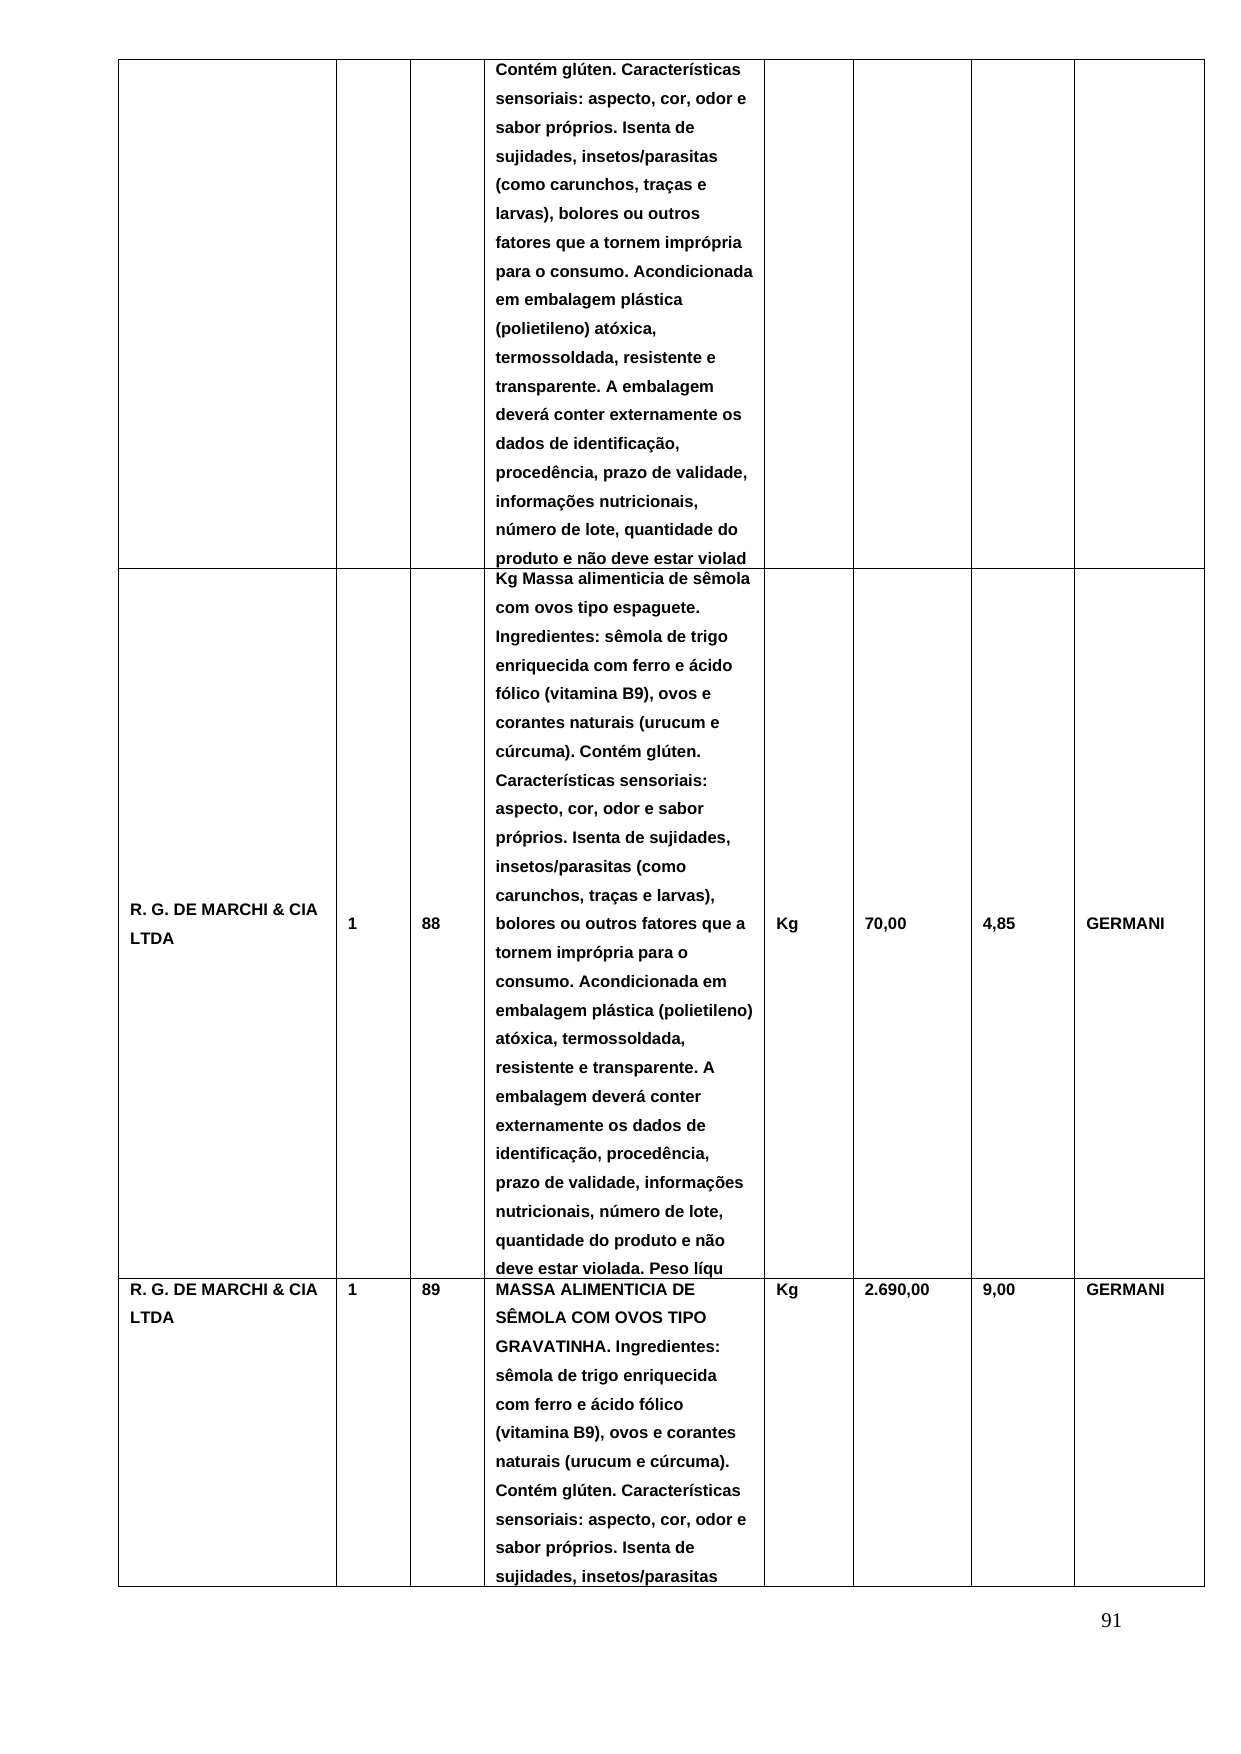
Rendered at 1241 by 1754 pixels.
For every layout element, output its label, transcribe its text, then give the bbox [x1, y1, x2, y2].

table_cell [765, 60, 853, 568]
table_cell R. G. DE MARCHI & CIA LTDA [119, 569, 336, 1278]
table_cell GERMANI [1075, 569, 1204, 1278]
table_cell Kg Massa alimenticia de sêmola com ovos tipo espaguete. Ingredientes: sêmola de trigo enriquecida com ferro e ácido fólico (vitamina B9), ovos e corantes naturais (urucum e cúrcuma). Contém glúten. Características sensoriais: aspecto, cor, odor e sabor próprios. Isenta de sujidades, insetos/parasitas (como carunchos, traças e larvas), bolores ou outros fatores que a tornem imprópria para o consumo. Acondicionada em embalagem plástica (polietileno) atóxica, termossoldada, resistente e transparente. A embalagem deverá conter externamente os dados de identificação, procedência, prazo de validade, informações nutricionais, número de lote, quantidade do produto e não deve estar violada. Peso líqu [485, 569, 764, 1278]
table_cell 9,00 [972, 1279, 1074, 1586]
table_cell Kg [765, 1279, 853, 1586]
table_cell 2.690,00 [854, 1279, 971, 1586]
table_cell 88 [411, 569, 484, 1278]
table_cell [972, 60, 1074, 568]
table_cell 1 [337, 1279, 410, 1586]
table_cell R. G. DE MARCHI & CIA LTDA [119, 1279, 336, 1586]
table_cell 70,00 [854, 569, 971, 1278]
table_cell [1075, 60, 1204, 568]
table_cell [411, 60, 484, 568]
table_cell Kg [765, 569, 853, 1278]
table_cell GERMANI [1075, 1279, 1204, 1586]
table_cell [119, 60, 336, 568]
table_cell 4,85 [972, 569, 1074, 1278]
table_cell 89 [411, 1279, 484, 1586]
table_cell 1 [337, 569, 410, 1278]
table_cell [337, 60, 410, 568]
table_cell Contém glúten. Características sensoriais: aspecto, cor, odor e sabor próprios. Isenta de sujidades, insetos/parasitas (como carunchos, traças e larvas), bolores ou outros fatores que a tornem imprópria para o consumo. Acondicionada em embalagem plástica (polietileno) atóxica, termossoldada, resistente e transparente. A embalagem deverá conter externamente os dados de identificação, procedência, prazo de validade, informações nutricionais, número de lote, quantidade do produto e não deve estar violad [485, 60, 764, 568]
table_cell MASSA ALIMENTICIA DE SÊMOLA COM OVOS TIPO GRAVATINHA. Ingredientes: sêmola de trigo enriquecida com ferro e ácido fólico (vitamina B9), ovos e corantes naturais (urucum e cúrcuma). Contém glúten. Características sensoriais: aspecto, cor, odor e sabor próprios. Isenta de sujidades, insetos/parasitas [485, 1279, 764, 1586]
table_cell [854, 60, 971, 568]
